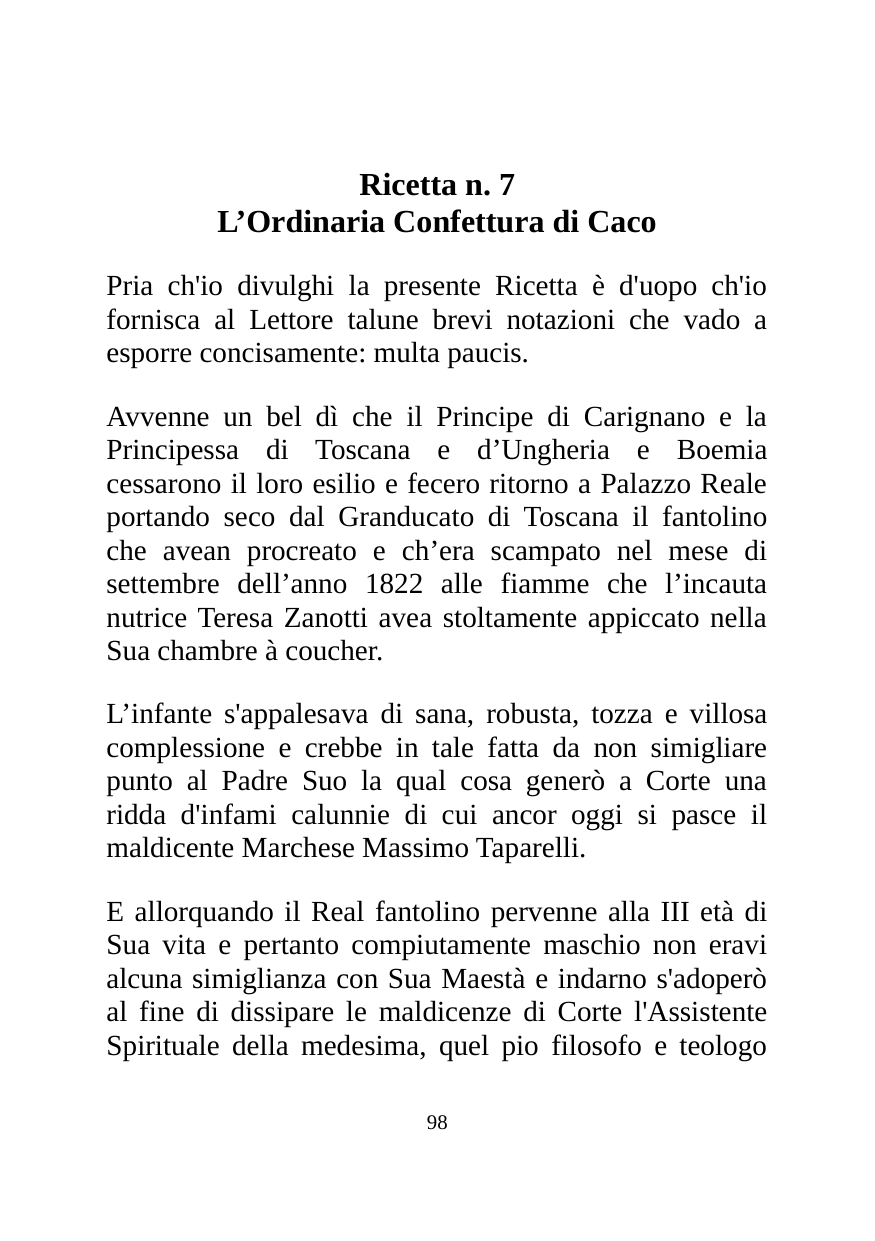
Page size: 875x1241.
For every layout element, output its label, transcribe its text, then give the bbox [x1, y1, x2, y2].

text E allorquando il Real fantolino pervenne alla III età di Sua vita e pertanto compiutamente maschio non eravi alcuna simiglianza con Sua Maestà e indarno s'adoperò al fine di dissipare le maldicenze di Corte l'Assistente Spirituale della medesima, quel pio filosofo e teologo [106, 894, 768, 1061]
text Avvenne un bel dì che il Principe di Carignano e la Principessa di Toscana e d’Ungheria e Boemia cessarono il loro esilio e fecero ritorno a Palazzo Reale portando seco dal Granducato di Toscana il fantolino che avean procreato e ch’era scampato nel mese di settembre dell’anno 1822 alle fiamme che l’incauta nutrice Teresa Zanotti avea stoltamente appiccato nella Sua chambre à coucher. [106, 399, 768, 667]
text L’infante s'appalesava di sana, robusta, tozza e villosa complessione e crebbe in tale fatta da non simigliare punto al Padre Suo la qual cosa generò a Corte una ridda d'infami calunnie di cui ancor oggi si pasce il maldicente Marchese Massimo Taparelli. [106, 696, 768, 864]
subtitle Ricetta n. 7 L’Ordinaria Confettura di Caco [106, 165, 768, 239]
text Pria ch'io divulghi la presente Ricetta è d'uopo ch'io fornisca al Lettore talune brevi notazioni che vado a esporre concisamente: multa paucis. [106, 268, 768, 369]
